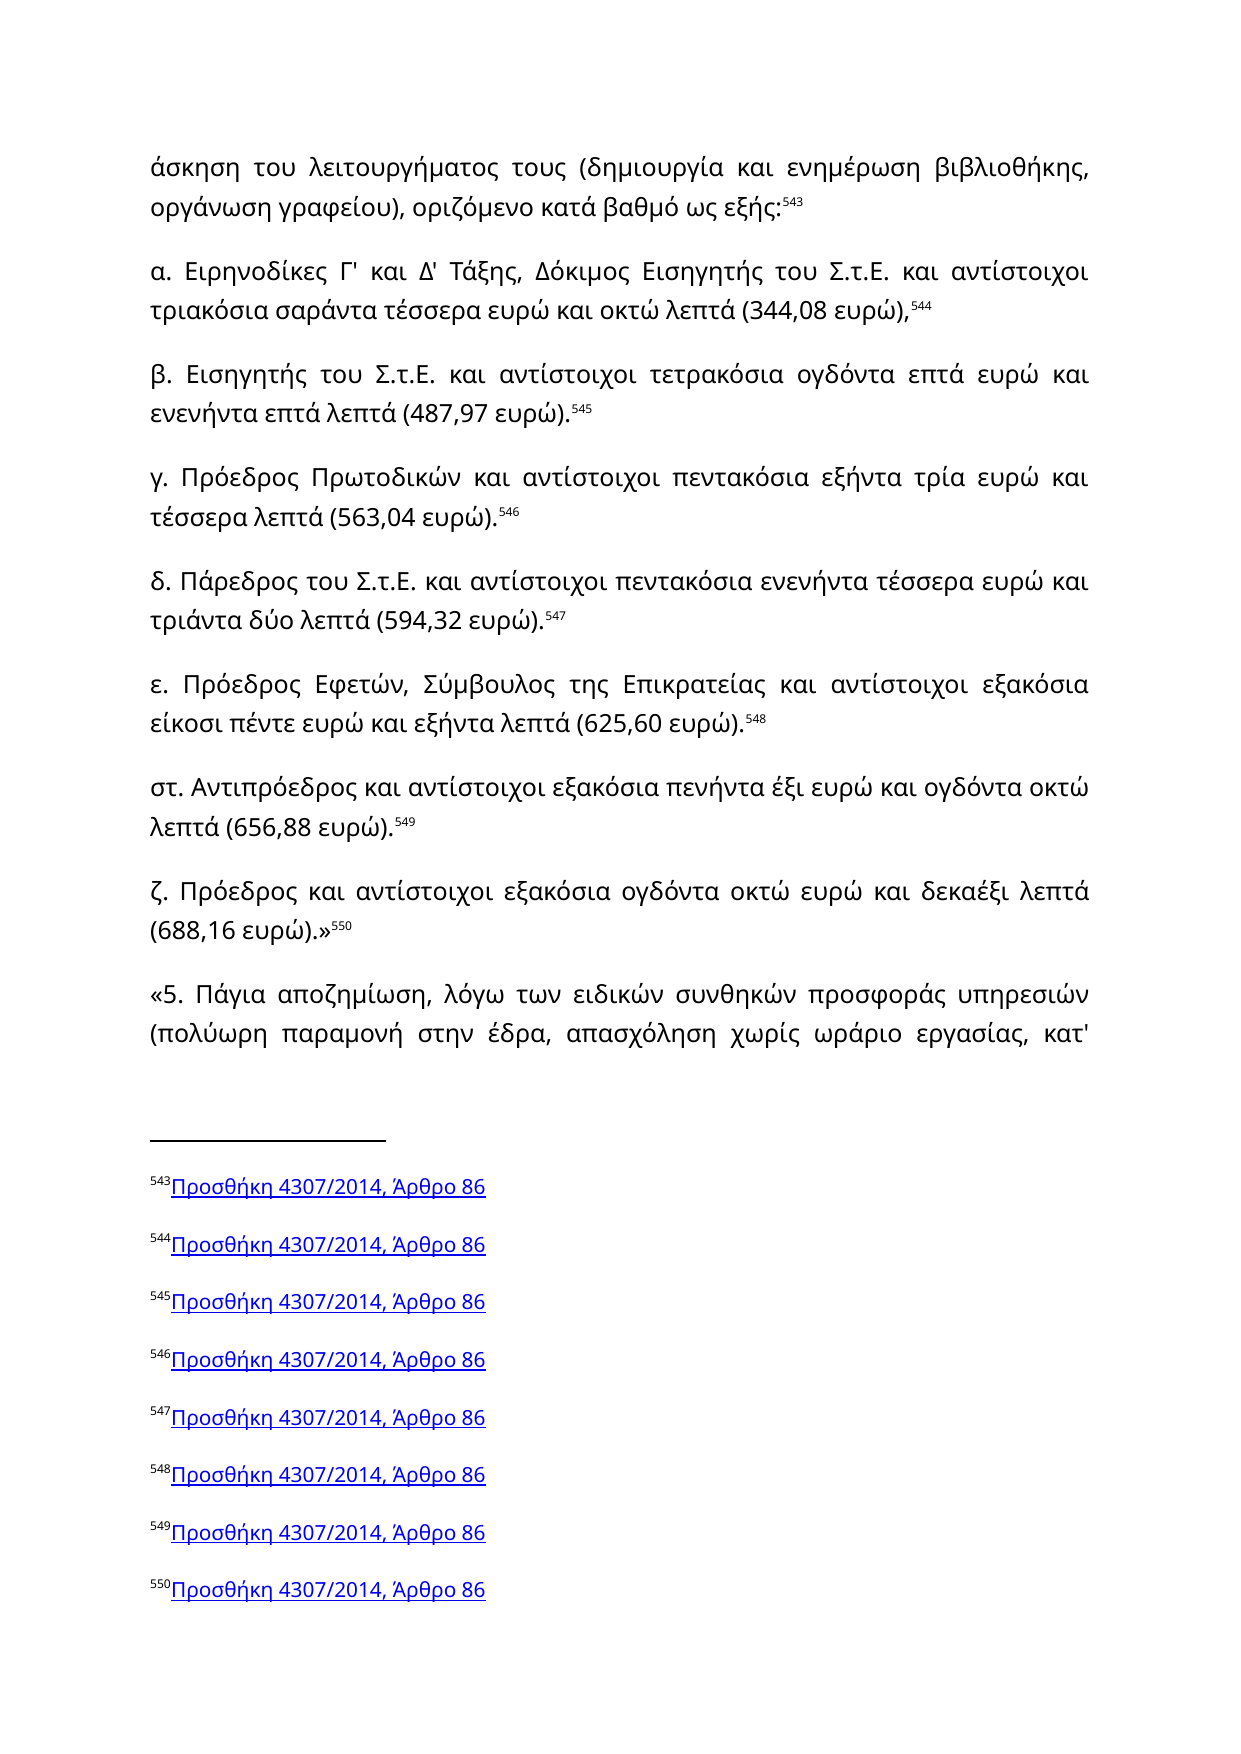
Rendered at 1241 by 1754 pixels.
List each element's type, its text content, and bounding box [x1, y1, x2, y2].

text Προσθήκη 4307/2014, Άρθρο 86 [150, 1172, 1090, 1201]
text Προσθήκη 4307/2014, Άρθρο 86 [150, 1460, 1090, 1489]
text ε. Πρόεδρος Εφετών, Σύμβουλος της Επικρατείας και αντίστοιχοι εξακόσια είκοσι πέντε ευρώ και εξήντα λεπτά (625,60 ευρώ). [150, 667, 1090, 740]
text γ. Πρόεδρος Πρωτοδικών και αντίστοιχοι πεντακόσια εξήντα τρία ευρώ και τέσσερα λεπτά (563,04 ευρώ). [150, 460, 1090, 533]
text Προσθήκη 4307/2014, Άρθρο 86 [150, 1576, 1090, 1604]
text άσκηση του λειτουργήματος τους (δημιουργία και ενημέρωση βιβλιοθήκης, οργάνωση γραφείου), οριζόμενο κατά βαθμό ως εξής: [150, 150, 1090, 223]
text Προσθήκη 4307/2014, Άρθρο 86 [150, 1287, 1090, 1316]
text Προσθήκη 4307/2014, Άρθρο 86 [150, 1345, 1090, 1373]
text β. Εισηγητής του Σ.τ.Ε. και αντίστοιχοι τετρακόσια ογδόντα επτά ευρώ και ενενήντα επτά λεπτά (487,97 ευρώ). [150, 357, 1090, 430]
text δ. Πάρεδρος του Σ.τ.Ε. και αντίστοιχοι πεντακόσια ενενήντα τέσσερα ευρώ και τριάντα δύο λεπτά (594,32 ευρώ). [150, 563, 1090, 637]
text «5. Πάγια αποζημίωση, λόγω των ειδικών συνθηκών προσφοράς υπηρεσιών (πολύωρη παραμονή στην έδρα, απασχόληση χωρίς ωράριο εργασίας, κατ' [150, 977, 1090, 1050]
text Προσθήκη 4307/2014, Άρθρο 86 [150, 1230, 1090, 1258]
text α. Ειρηνοδίκες Γ' και Δ' Τάξης, Δόκιμος Εισηγητής του Σ.τ.Ε. και αντίστοιχοι τριακόσια σαράντα τέσσερα ευρώ και οκτώ λεπτά (344,08 ευρώ), [150, 253, 1090, 327]
text ζ. Πρόεδρος και αντίστοιχοι εξακόσια ογδόντα οκτώ ευρώ και δεκαέξι λεπτά (688,16 ευρώ).» [150, 873, 1090, 947]
text Προσθήκη 4307/2014, Άρθρο 86 [150, 1403, 1090, 1431]
text Προσθήκη 4307/2014, Άρθρο 86 [150, 1518, 1090, 1546]
text στ. Αντιπρόεδρος και αντίστοιχοι εξακόσια πενήντα έξι ευρώ και ογδόντα οκτώ λεπτά (656,88 ευρώ). [150, 770, 1090, 843]
